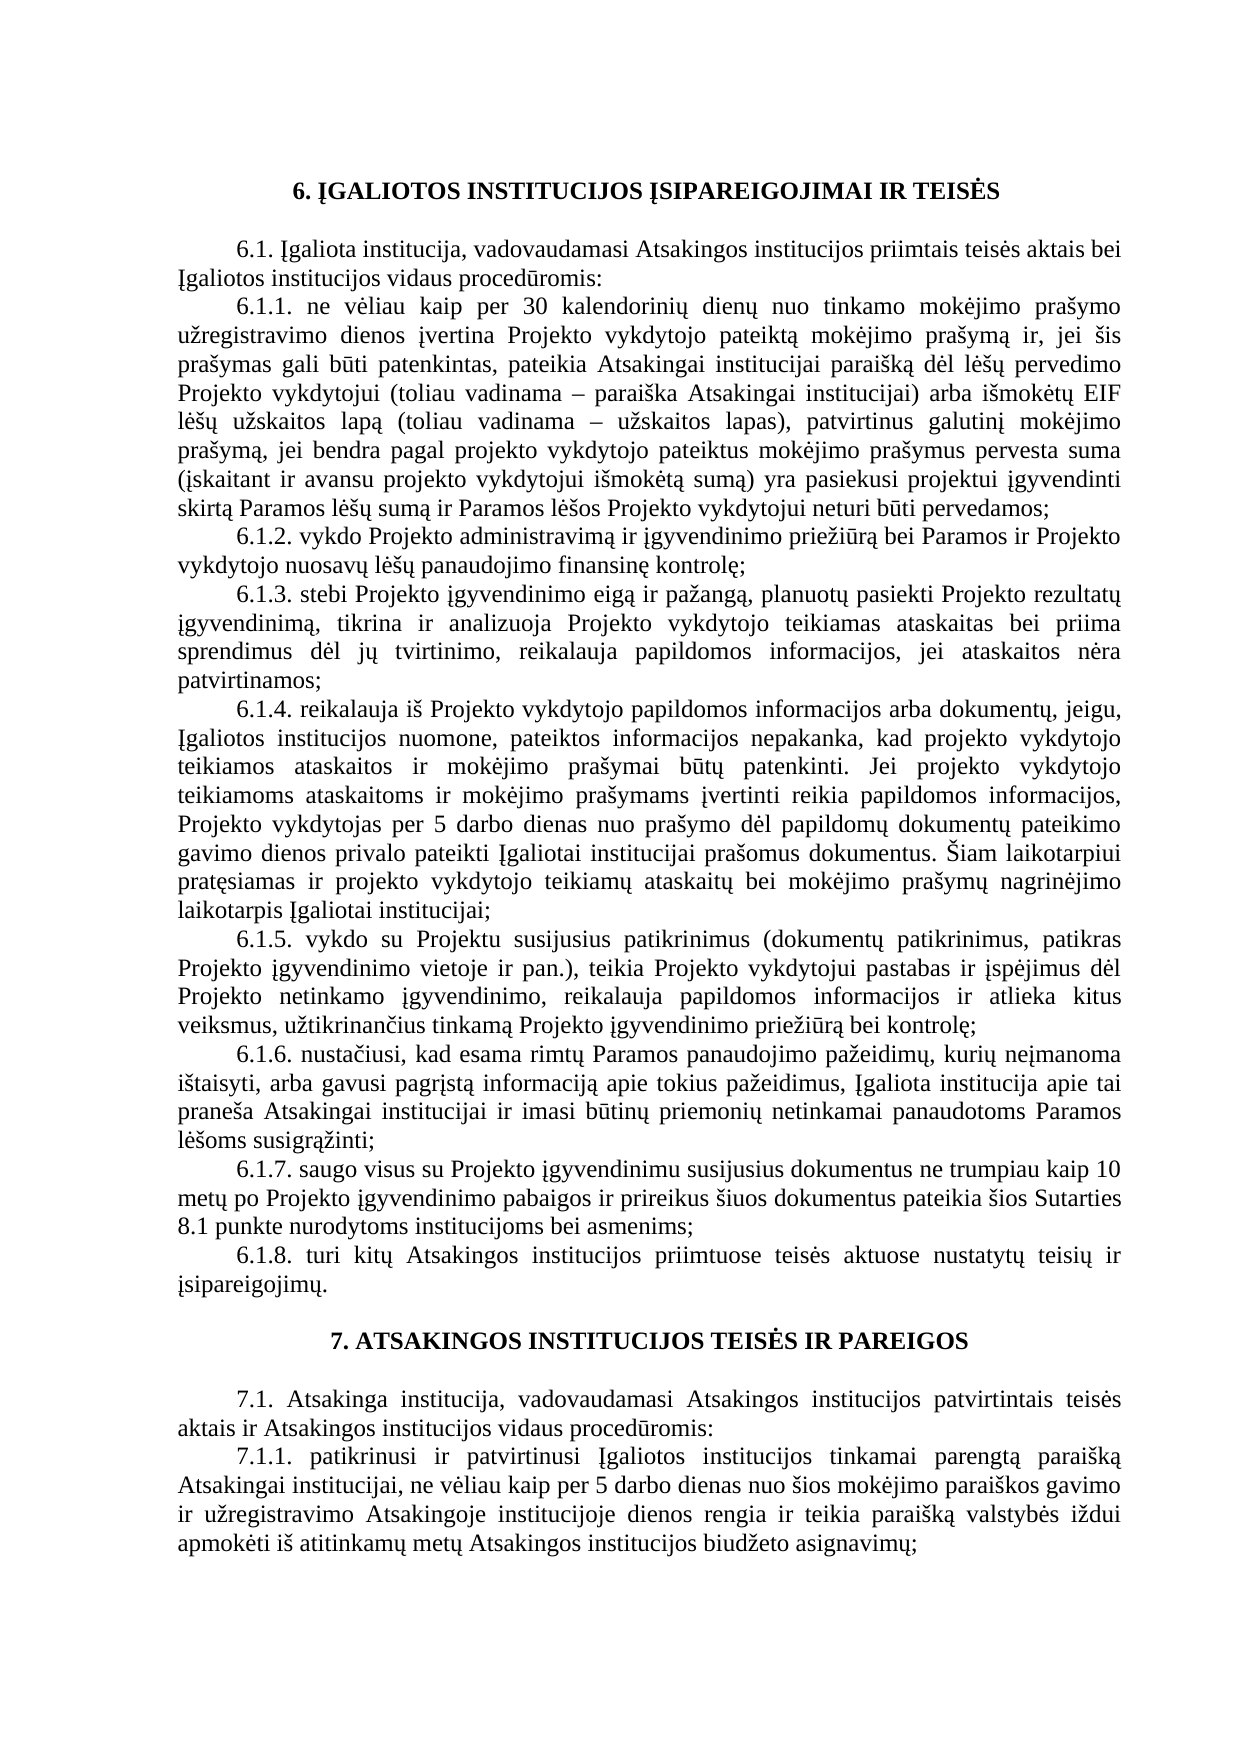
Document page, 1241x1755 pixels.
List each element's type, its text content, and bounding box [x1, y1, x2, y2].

text 6.1.7. saugo visus su Projekto įgyvendinimu susijusius dokumentus ne trumpiau kaip 10 metų po Projekto įgyvendinimo pabaigos ir prireikus šiuos dokumentus pateikia šios Sutarties 8.1 punkte nurodytoms institucijoms bei asmenims; [177, 1154, 1122, 1240]
text 7.1.1. patikrinusi ir patvirtinusi Įgaliotos institucijos tinkamai parengtą paraišką Atsakingai institucijai, ne vėliau kaip per 5 darbo dienas nuo šios mokėjimo paraiškos gavimo ir užregistravimo Atsakingoje institucijoje dienos rengia ir teikia paraišką valstybės iždui apmokėti iš atitinkamų metų Atsakingos institucijos biudžeto asignavimų; [177, 1441, 1122, 1556]
text 6.1. Įgaliota institucija, vadovaudamasi Atsakingos institucijos priimtais teisės aktais bei Įgaliotos institucijos vidaus procedūromis: [177, 234, 1122, 291]
text 6.1.8. turi kitų Atsakingos institucijos priimtuose teisės aktuose nustatytų teisių ir įsipareigojimų. [177, 1240, 1122, 1298]
text 6.1.1. ne vėliau kaip per 30 kalendorinių dienų nuo tinkamo mokėjimo prašymo užregistravimo dienos įvertina Projekto vykdytojo pateiktą mokėjimo prašymą ir, jei šis prašymas gali būti patenkintas, pateikia Atsakingai institucijai paraišką dėl lėšų pervedimo Projekto vykdytojui (toliau vadinama – paraiška Atsakingai institucijai) arba išmokėtų EIF lėšų užskaitos lapą (toliau vadinama – užskaitos lapas), patvirtinus galutinį mokėjimo prašymą, jei bendra pagal projekto vykdytojo pateiktus mokėjimo prašymus pervesta suma (įskaitant ir avansu projekto vykdytojui išmokėtą sumą) yra pasiekusi projektui įgyvendinti skirtą Paramos lėšų sumą ir Paramos lėšos Projekto vykdytojui neturi būti pervedamos; [177, 291, 1122, 521]
text 7.1. Atsakinga institucija, vadovaudamasi Atsakingos institucijos patvirtintais teisės aktais ir Atsakingos institucijos vidaus procedūromis: [177, 1384, 1122, 1441]
text 6.1.5. vykdo su Projektu susijusius patikrinimus (dokumentų patikrinimus, patikras Projekto įgyvendinimo vietoje ir pan.), teikia Projekto vykdytojui pastabas ir įspėjimus dėl Projekto netinkamo įgyvendinimo, reikalauja papildomos informacijos ir atlieka kitus veiksmus, užtikrinančius tinkamą Projekto įgyvendinimo priežiūrą bei kontrolę; [177, 924, 1122, 1039]
text 6.1.2. vykdo Projekto administravimą ir įgyvendinimo priežiūrą bei Paramos ir Projekto vykdytojo nuosavų lėšų panaudojimo finansinę kontrolę; [177, 521, 1122, 579]
text 6. ĮGALIOTOS INSTITUCIJOS ĮSIPAREIGOJIMAI IR TEISĖS [177, 176, 1122, 205]
text 6.1.3. stebi Projekto įgyvendinimo eigą ir pažangą, planuotų pasiekti Projekto rezultatų įgyvendinimą, tikrina ir analizuoja Projekto vykdytojo teikiamas ataskaitas bei priima sprendimus dėl jų tvirtinimo, reikalauja papildomos informacijos, jei ataskaitos nėra patvirtinamos; [177, 579, 1122, 694]
text 7. ATSAKINGOS INSTITUCIJOS TEISĖS IR PAREIGOS [177, 1326, 1122, 1355]
text 6.1.6. nustačiusi, kad esama rimtų Paramos panaudojimo pažeidimų, kurių neįmanoma ištaisyti, arba gavusi pagrįstą informaciją apie tokius pažeidimus, Įgaliota institucija apie tai praneša Atsakingai institucijai ir imasi būtinų priemonių netinkamai panaudotoms Paramos lėšoms susigrąžinti; [177, 1039, 1122, 1154]
text 6.1.4. reikalauja iš Projekto vykdytojo papildomos informacijos arba dokumentų, jeigu, Įgaliotos institucijos nuomone, pateiktos informacijos nepakanka, kad projekto vykdytojo teikiamos ataskaitos ir mokėjimo prašymai būtų patenkinti. Jei projekto vykdytojo teikiamoms ataskaitoms ir mokėjimo prašymams įvertinti reikia papildomos informacijos, Projekto vykdytojas per 5 darbo dienas nuo prašymo dėl papildomų dokumentų pateikimo gavimo dienos privalo pateikti Įgaliotai institucijai prašomus dokumentus. Šiam laikotarpiui pratęsiamas ir projekto vykdytojo teikiamų ataskaitų bei mokėjimo prašymų nagrinėjimo laikotarpis Įgaliotai institucijai; [177, 694, 1122, 924]
